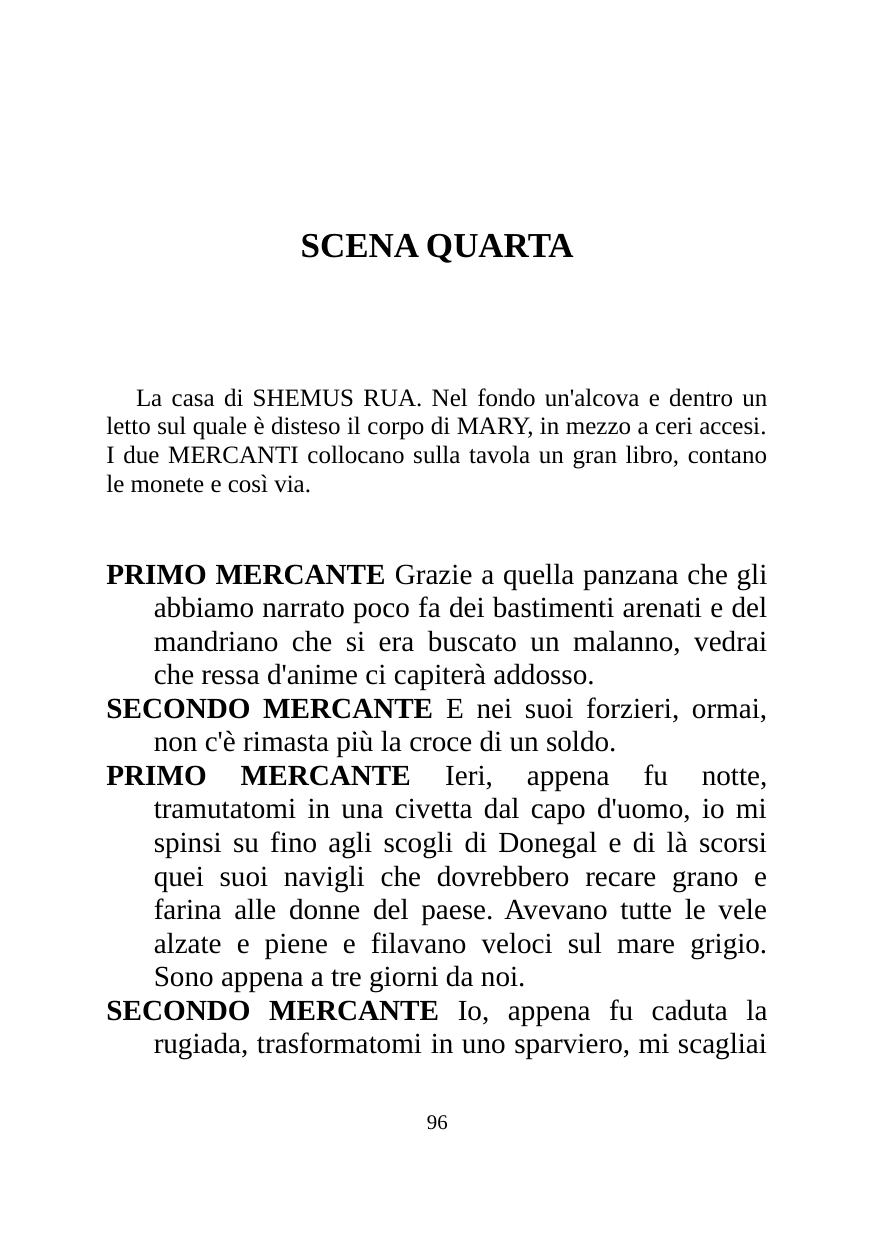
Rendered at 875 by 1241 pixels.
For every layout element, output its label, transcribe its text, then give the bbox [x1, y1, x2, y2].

text PRIMO MERCANTE Ieri, appena fu notte, tramutatomi in una civetta dal capo d'uomo, io mi spinsi su fino agli scogli di Donegal e di là scorsi quei suoi navigli che dovrebbero recare grano e farina alle donne del paese. Avevano tutte le vele alzate e piene e filavano veloci sul mare grigio. Sono appena a tre giorni da noi. [106, 758, 768, 993]
text SECONDO MERCANTE E nei suoi forzieri, ormai, non c'è rimasta più la croce di un soldo. [106, 691, 768, 758]
text La casa di SHEMUS RUA. Nel fondo un'alcova e dentro un letto sul quale è disteso il corpo di MARY, in mezzo a ceri accesi. I due MERCANTI collocano sulla tavola un gran libro, contano le monete e così via. [106, 383, 768, 498]
text PRIMO MERCANTE Grazie a quella panzana che gli abbiamo narrato poco fa dei bastimenti arenati e del mandriano che si era buscato un malanno, vedrai che ressa d'anime ci capiterà addosso. [106, 557, 768, 691]
text SECONDO MERCANTE Io, appena fu caduta la rugiada, trasformatomi in uno sparviero, mi scagliai [106, 993, 768, 1060]
subtitle SCENA QUARTA [106, 224, 768, 264]
